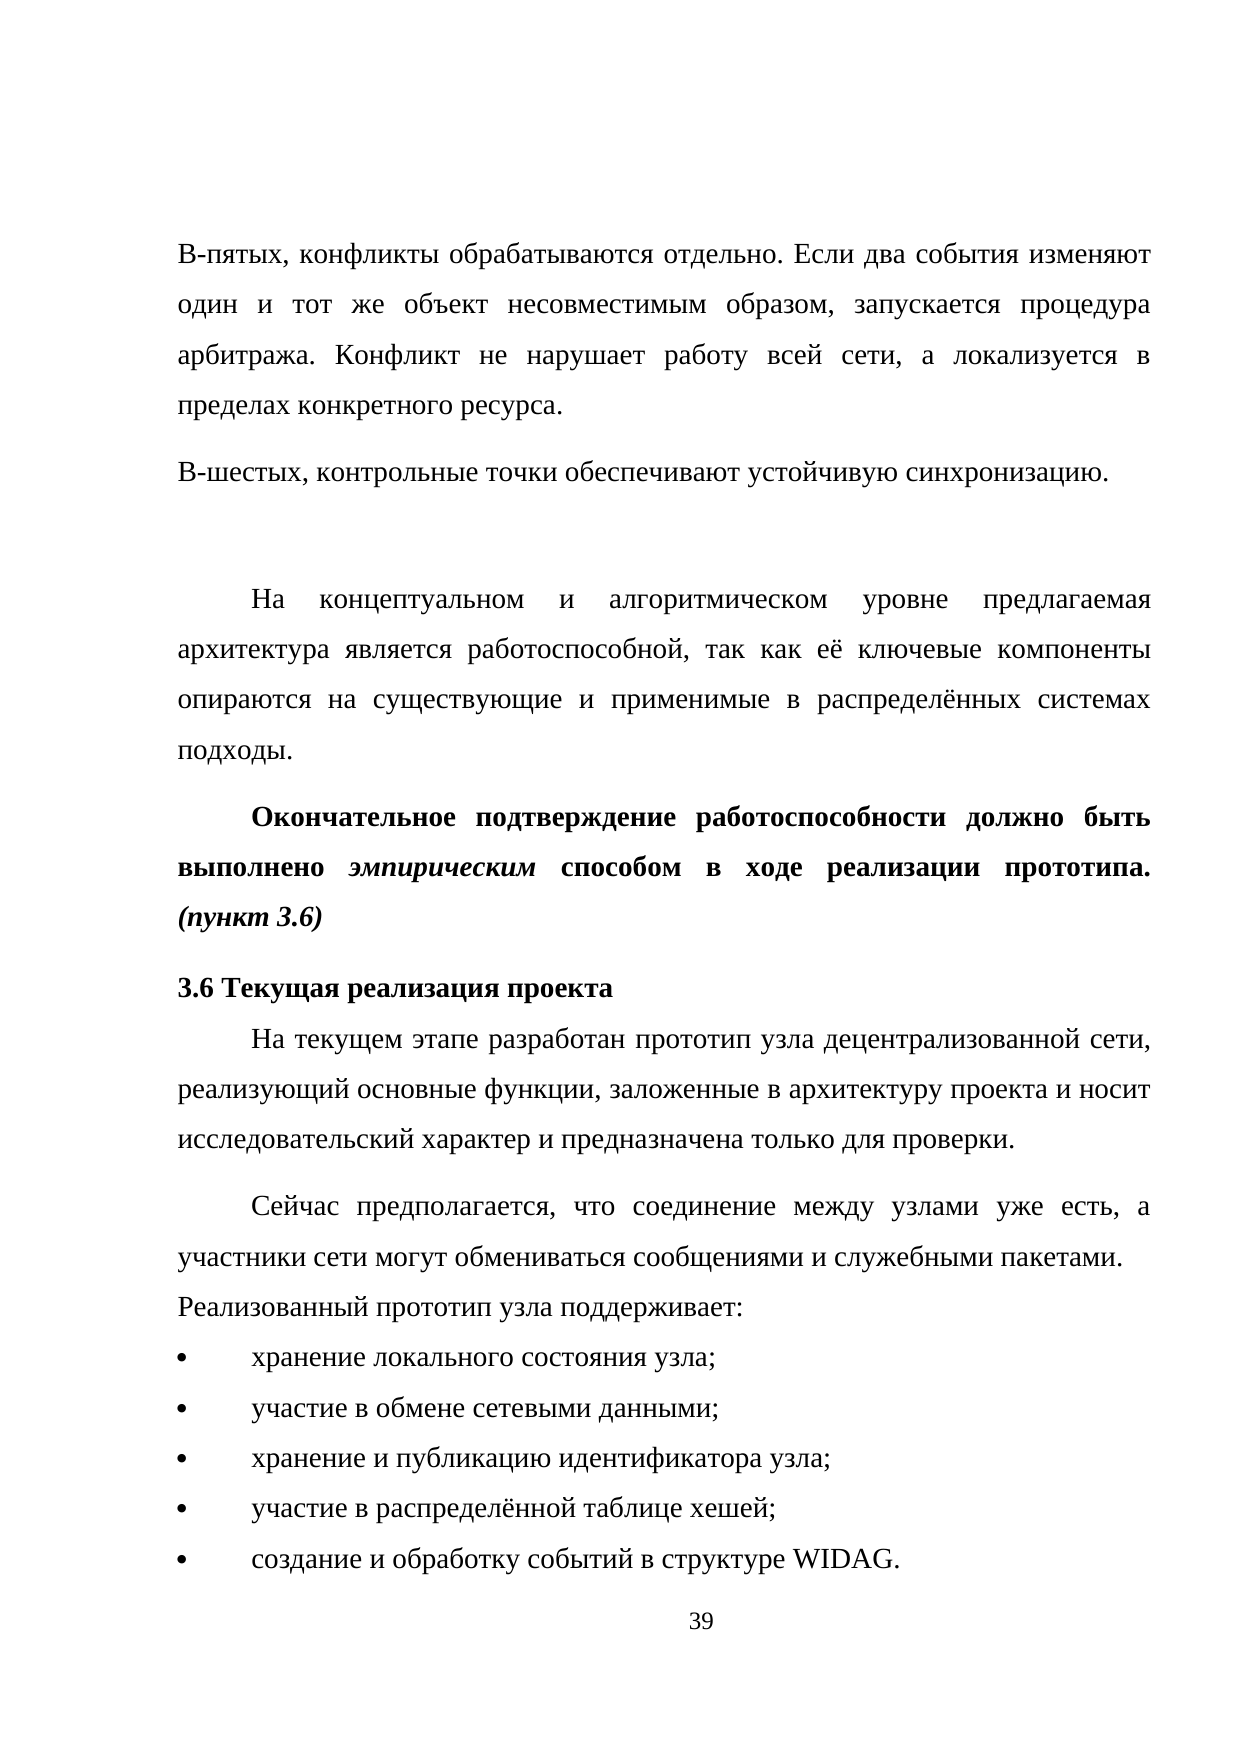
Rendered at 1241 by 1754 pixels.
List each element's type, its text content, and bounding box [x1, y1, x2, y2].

text Сейчас предполагается, что соединение между узлами уже есть, а участники сети могут обмениваться сообщениями и служебными пакетами. [177, 1188, 1152, 1272]
list участие в распределённой таблице хешей; [177, 1490, 1152, 1524]
list хранение локального состояния узла; [177, 1339, 1152, 1373]
text На концептуальном и алгоритмическом уровне предлагаемая архитектура является работоспособной, так как её ключевые компоненты опираются на существующие и применимые в распределённых системах подходы. [177, 581, 1152, 765]
list участие в обмене сетевыми данными; [177, 1390, 1152, 1423]
list создание и обработку событий в структуре WIDAG. [177, 1541, 1152, 1574]
text 3.6 Текущая реализация проекта [177, 971, 1152, 1004]
text На текущем этапе разработан прототип узла децентрализованной сети, реализующий основные функции, заложенные в архитектуру проекта и носит исследовательский характер и предназначена только для проверки. [177, 1021, 1152, 1155]
list хранение и публикацию идентификатора узла; [177, 1440, 1152, 1474]
text Окончательное подтверждение работоспособности должно быть выполнено эмпирическим способом в ходе реализации прототипа. (пункт 3.6) [177, 799, 1152, 933]
text Реализованный прототип узла поддерживает: [177, 1289, 1152, 1323]
text В-шестых, контрольные точки обеспечивают устойчивую синхронизацию. [177, 454, 1152, 488]
text В-пятых, конфликты обрабатываются отдельно. Если два события изменяют один и тот же объект несовместимым образом, запускается процедура арбитража. Конфликт не нарушает работу всей сети, а локализуется в пределах конкретного ресурса. [177, 236, 1152, 421]
